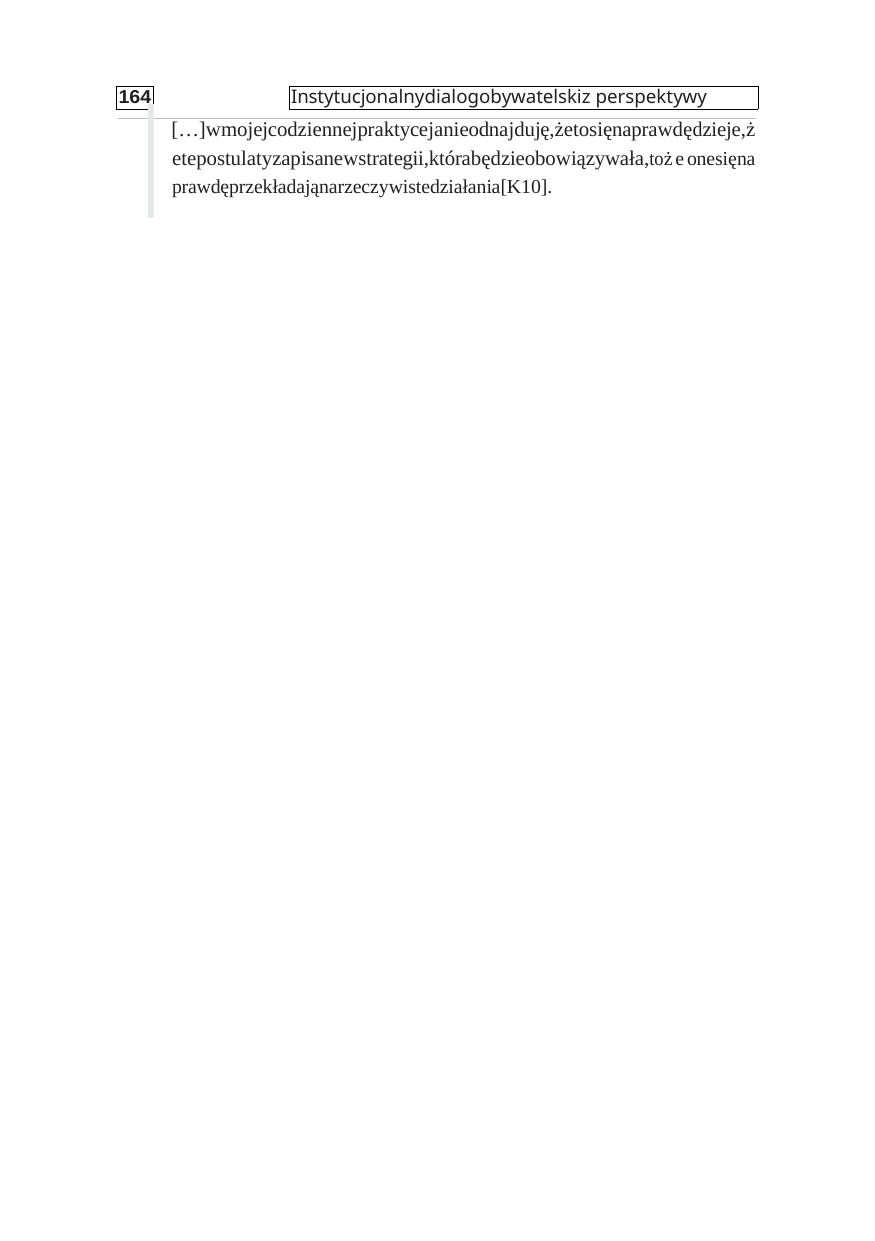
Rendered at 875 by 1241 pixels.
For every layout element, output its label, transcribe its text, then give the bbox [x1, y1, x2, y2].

text […]wmojejcodziennejpraktycejanieodnajduję,żetosięnaprawdędzieje,żetepostulatyzapisanewstrategii,którabędzieobowiązywała,tożeonesięnaprawdęprzekładająnarzeczywistedziałania[K10]. [171, 117, 759, 198]
